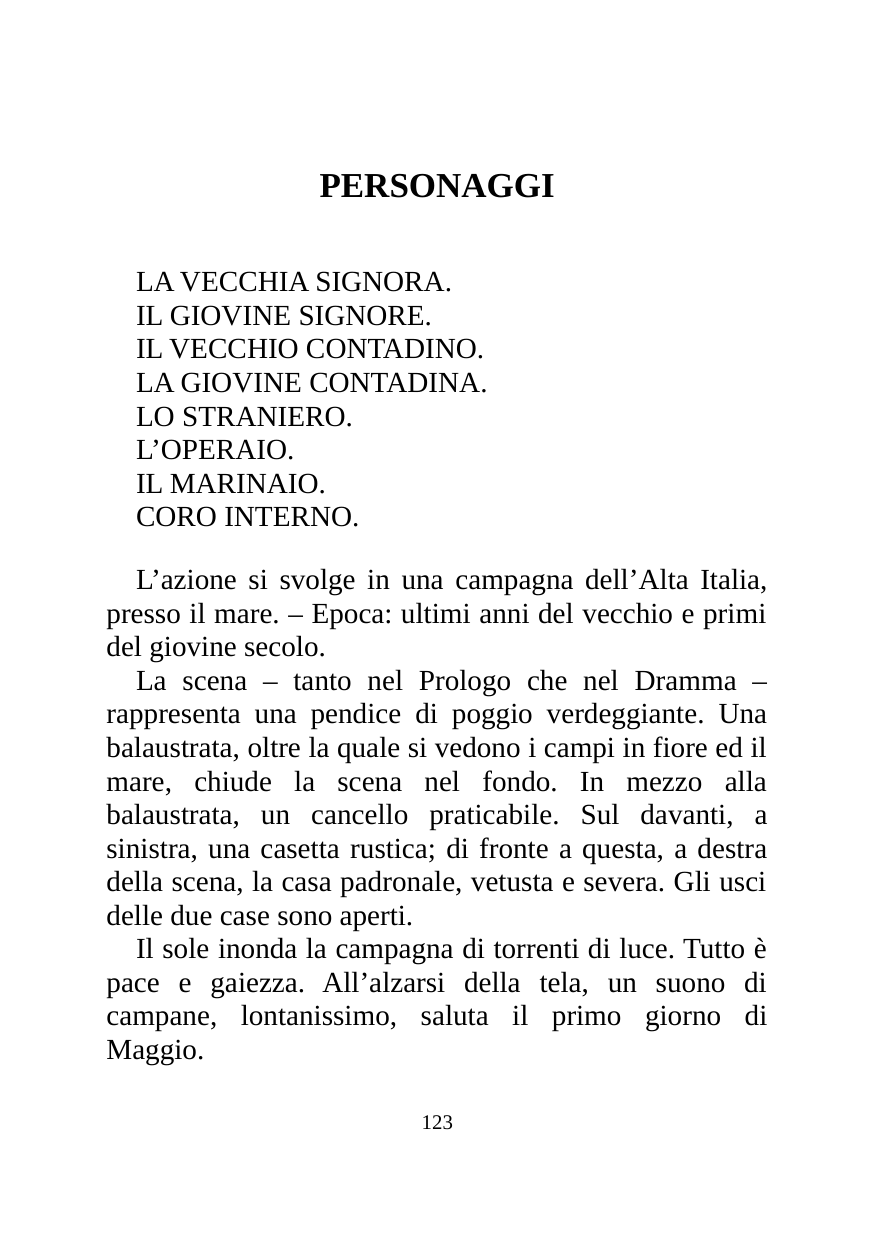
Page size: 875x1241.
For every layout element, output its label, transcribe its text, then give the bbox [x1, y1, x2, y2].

text L’OPERAIO. [106, 432, 768, 466]
text IL MARINAIO. [106, 466, 768, 499]
subtitle PERSONAGGI [106, 165, 768, 206]
text LA GIOVINE CONTADINA. [106, 365, 768, 399]
text CORO INTERNO. [106, 499, 768, 533]
text L’azione si svolge in una campagna dell’Alta Italia, presso il mare. – Epoca: ultimi anni del vecchio e primi del giovine secolo. [106, 562, 768, 663]
text La scena – tanto nel Prologo che nel Dramma – rappresenta una pendice di poggio verdeggiante. Una balaustrata, oltre la quale si vedono i campi in fiore ed il mare, chiude la scena nel fondo. In mezzo alla balaustrata, un cancello praticabile. Sul davanti, a sinistra, una casetta rustica; di fronte a questa, a destra della scena, la casa padronale, vetusta e severa. Gli usci delle due case sono aperti. [106, 663, 768, 931]
text IL GIOVINE SIGNORE. [106, 298, 768, 332]
text LO STRANIERO. [106, 399, 768, 432]
text Il sole inonda la campagna di torrenti di luce. Tutto è pace e gaiezza. All’alzarsi della tela, un suono di campane, lontanissimo, saluta il primo giorno di Maggio. [106, 931, 768, 1066]
text LA VECCHIA SIGNORA. [106, 264, 768, 298]
text IL VECCHIO CONTADINO. [106, 332, 768, 365]
